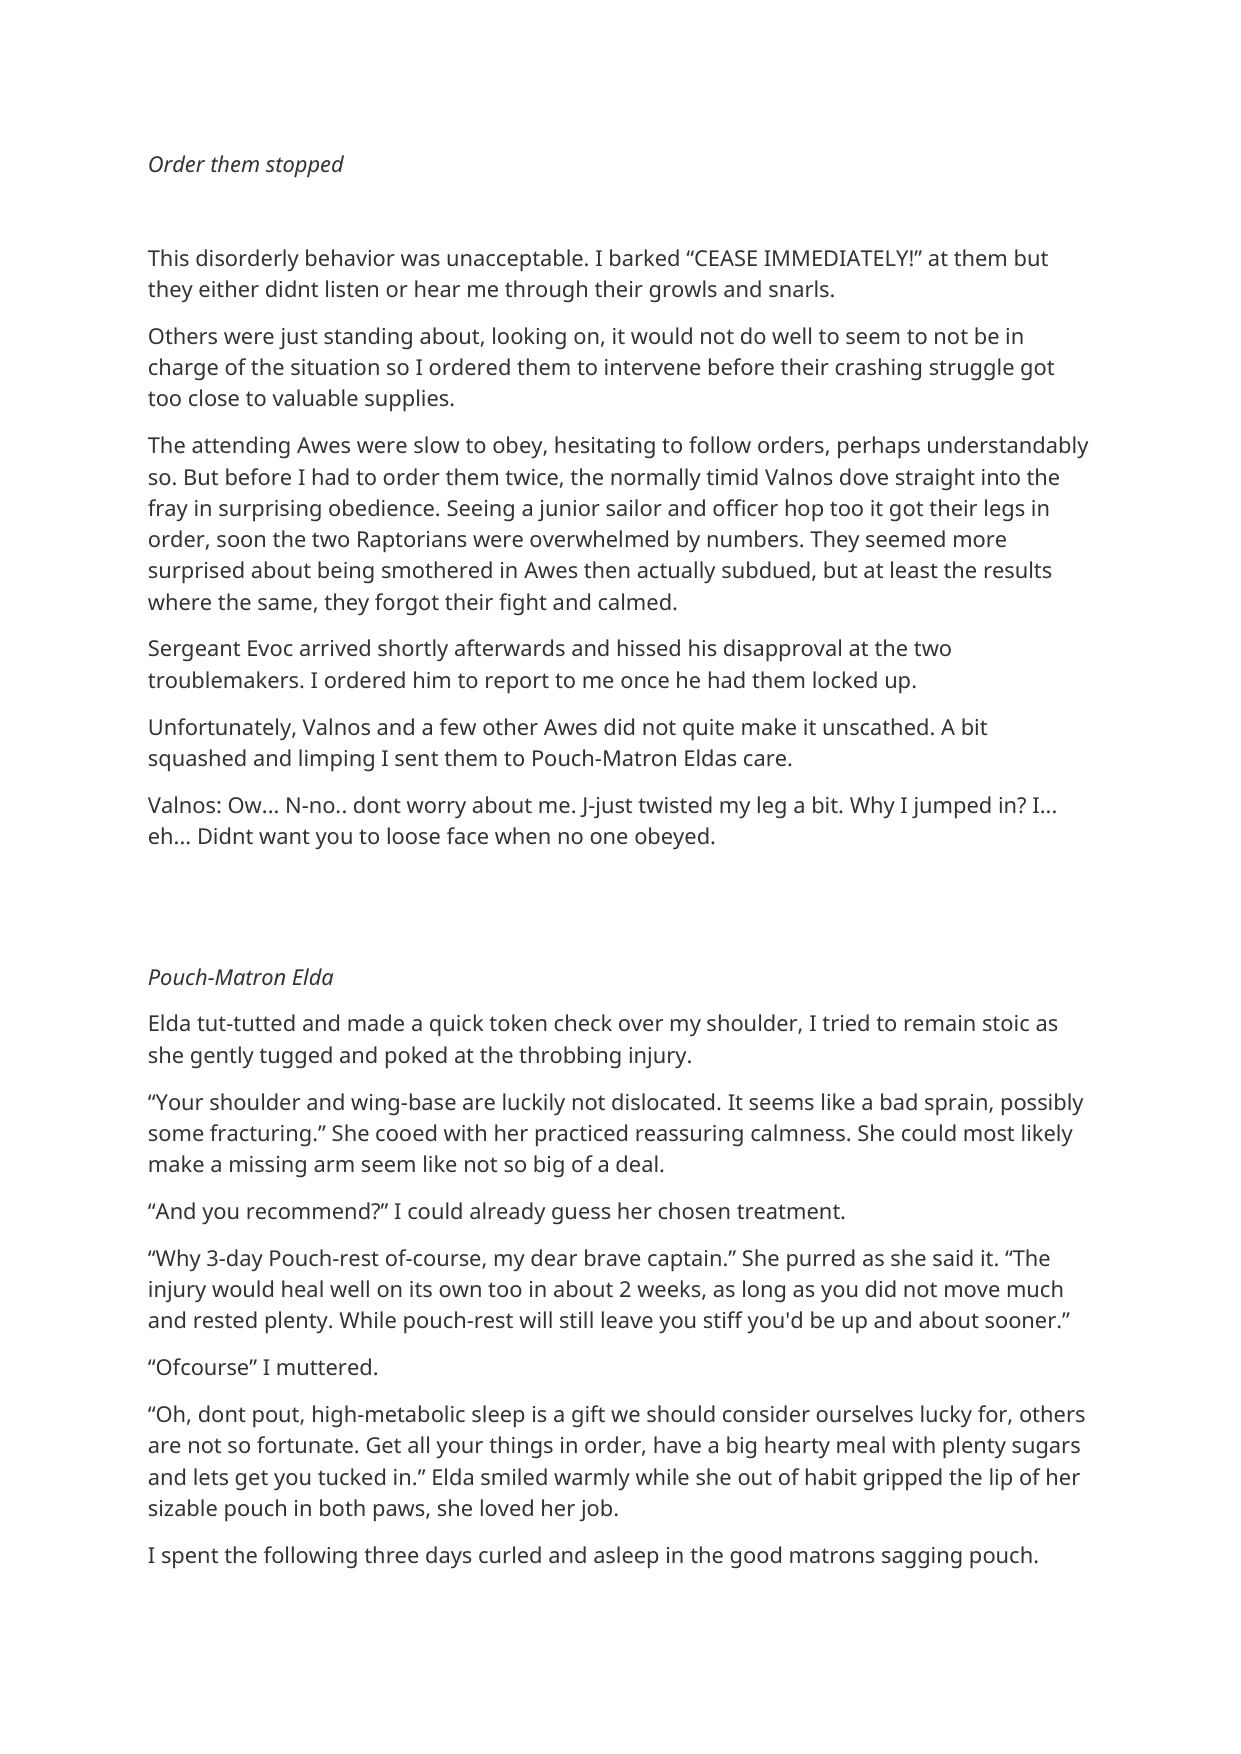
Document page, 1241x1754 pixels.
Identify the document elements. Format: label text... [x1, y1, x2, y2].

text The attending Awes were slow to obey, hesitating to follow orders, perhaps understandably so. But before I had to order them twice, the normally timid Valnos dove straight into the fray in surprising obedience. Seeing a junior sailor and officer hop too it got their legs in order, soon the two Raptorians were overwhelmed by numbers. They seemed more surprised about being smothered in Awes then actually subdued, but at least the results where the same, they forgot their fight and calmed. [148, 429, 1093, 616]
text “Ofcourse” I muttered. [148, 1351, 1093, 1382]
text Valnos: Ow... N-no.. dont worry about me. J-just twisted my leg a bit. Why I jumped in? I... eh... Didnt want you to loose face when no one obeyed. [148, 788, 1093, 851]
text Elda tut-tutted and made a quick token check over my shoulder, I tried to remain stoic as she gently tugged and poked at the throbbing injury. [148, 1007, 1093, 1069]
text “Oh, dont pout, high-metabolic sleep is a gift we should consider ourselves lucky for, others are not so fortunate. Get all your things in order, have a big hearty meal with plenty sugars and lets get you tucked in.” Elda smiled warmly while she out of habit gripped the lip of her sizable pouch in both paws, she loved her job. [148, 1398, 1093, 1523]
text Others were just standing about, looking on, it would not do well to seem to not be in charge of the situation so I ordered them to intervene before their crashing struggle got too close to valuable supplies. [148, 319, 1093, 413]
text Pouch-Matron Elda [148, 960, 1093, 991]
text Unfortunately, Valnos and a few other Awes did not quite make it unscathed. A bit squashed and limping I sent them to Pouch-Matron Eldas care. [148, 710, 1093, 773]
text Sergeant Evoc arrived shortly afterwards and hissed his disapproval at the two troublemakers. I ordered him to report to me once he had them locked up. [148, 632, 1093, 694]
text I spent the following three days curled and asleep in the good matrons sagging pouch. [148, 1538, 1093, 1569]
text “Why 3-day Pouch-rest of-course, my dear brave captain.” She purred as she said it. “The injury would heal well on its own too in about 2 weeks, as long as you did not move much and rested plenty. While pouch-rest will still leave you stiff you'd be up and about sooner.” [148, 1241, 1093, 1335]
text Order them stopped [148, 148, 1093, 179]
text “Your shoulder and wing-base are luckily not dislocated. It seems like a bad sprain, possibly some fracturing.” She cooed with her practiced reassuring calmness. She could most likely make a missing arm seem like not so big of a deal. [148, 1085, 1093, 1179]
text “And you recommend?” I could already guess her chosen treatment. [148, 1194, 1093, 1226]
text This disorderly behavior was unacceptable. I barked “CEASE IMMEDIATELY!” at them but they either didnt listen or hear me through their growls and snarls. [148, 241, 1093, 304]
